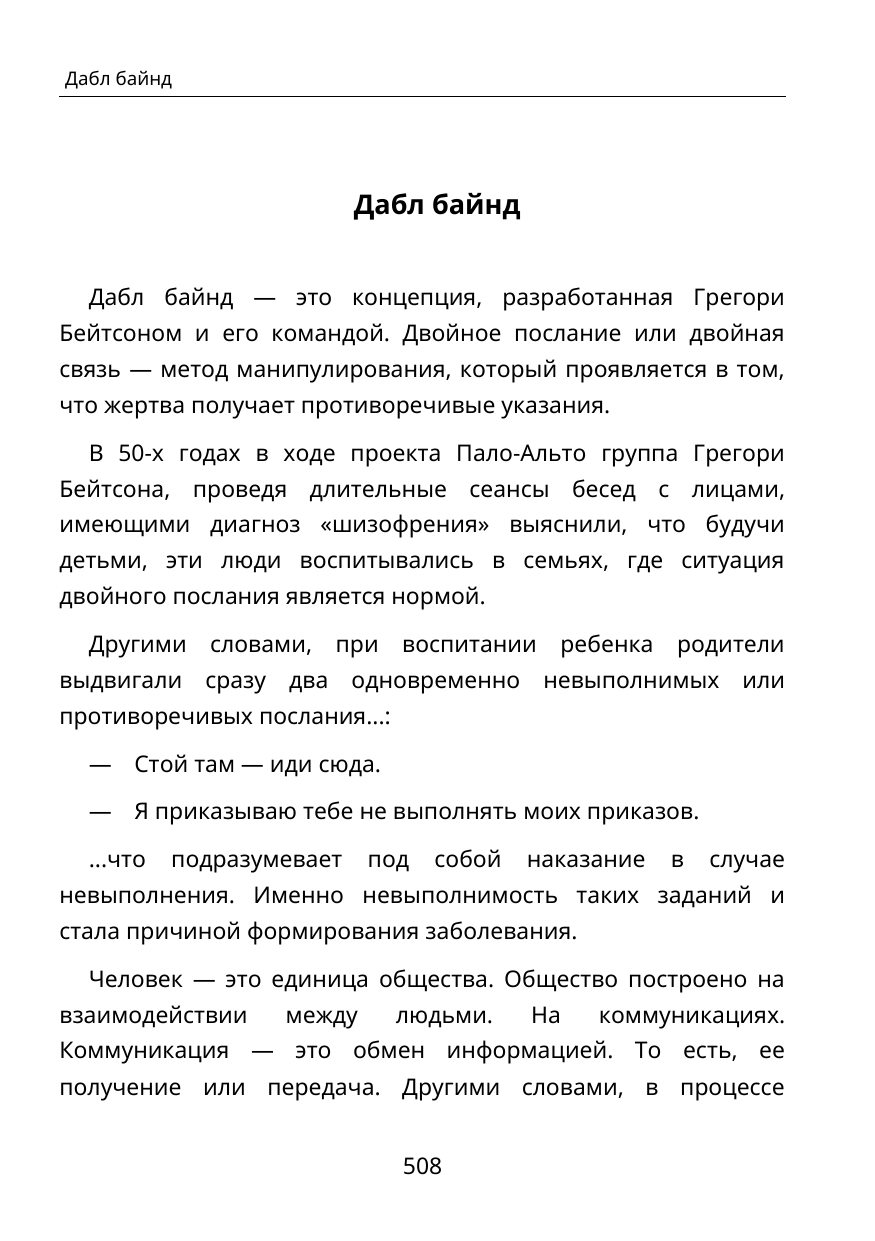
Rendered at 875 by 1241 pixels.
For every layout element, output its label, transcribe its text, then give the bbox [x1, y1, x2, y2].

subtitle Дабл байнд [59, 185, 786, 222]
text Человек — это единица общества. Общество построено на взаимодействии между людьми. На коммуникациях. Коммуникация — это обмен информацией. То есть, ее получение или передача. Другими словами, в процессе [59, 963, 786, 1102]
text ...что подразумевает под собой наказание в случае невыполнения. Именно невыполнимость таких заданий и стала причиной формирования заболевания. [59, 843, 786, 946]
list Я приказываю тебе не выполнять моих приказов. [59, 795, 786, 827]
text Другими словами, при воспитании ребенка родители выдвигали сразу два одновременно невыполнимых или противоречивых послания...: [59, 628, 786, 731]
text Дабл байнд — это концепция, разработанная Грегори Бейтсоном и его командой. Двойное послание или двойная связь — метод манипулирования, который проявляется в том, что жертва получает противоречивые указания. [59, 281, 786, 420]
text В 50-х годах в ходе проекта Пало-Альто группа Грегори Бейтсона, проведя длительные сеансы бесед с лицами, имеющими диагноз «шизофрения» выяснили, что будучи детьми, эти люди воспитывались в семьях, где ситуация двойного послания является нормой. [59, 437, 786, 612]
list Стой там — иди сюда. [59, 748, 786, 779]
